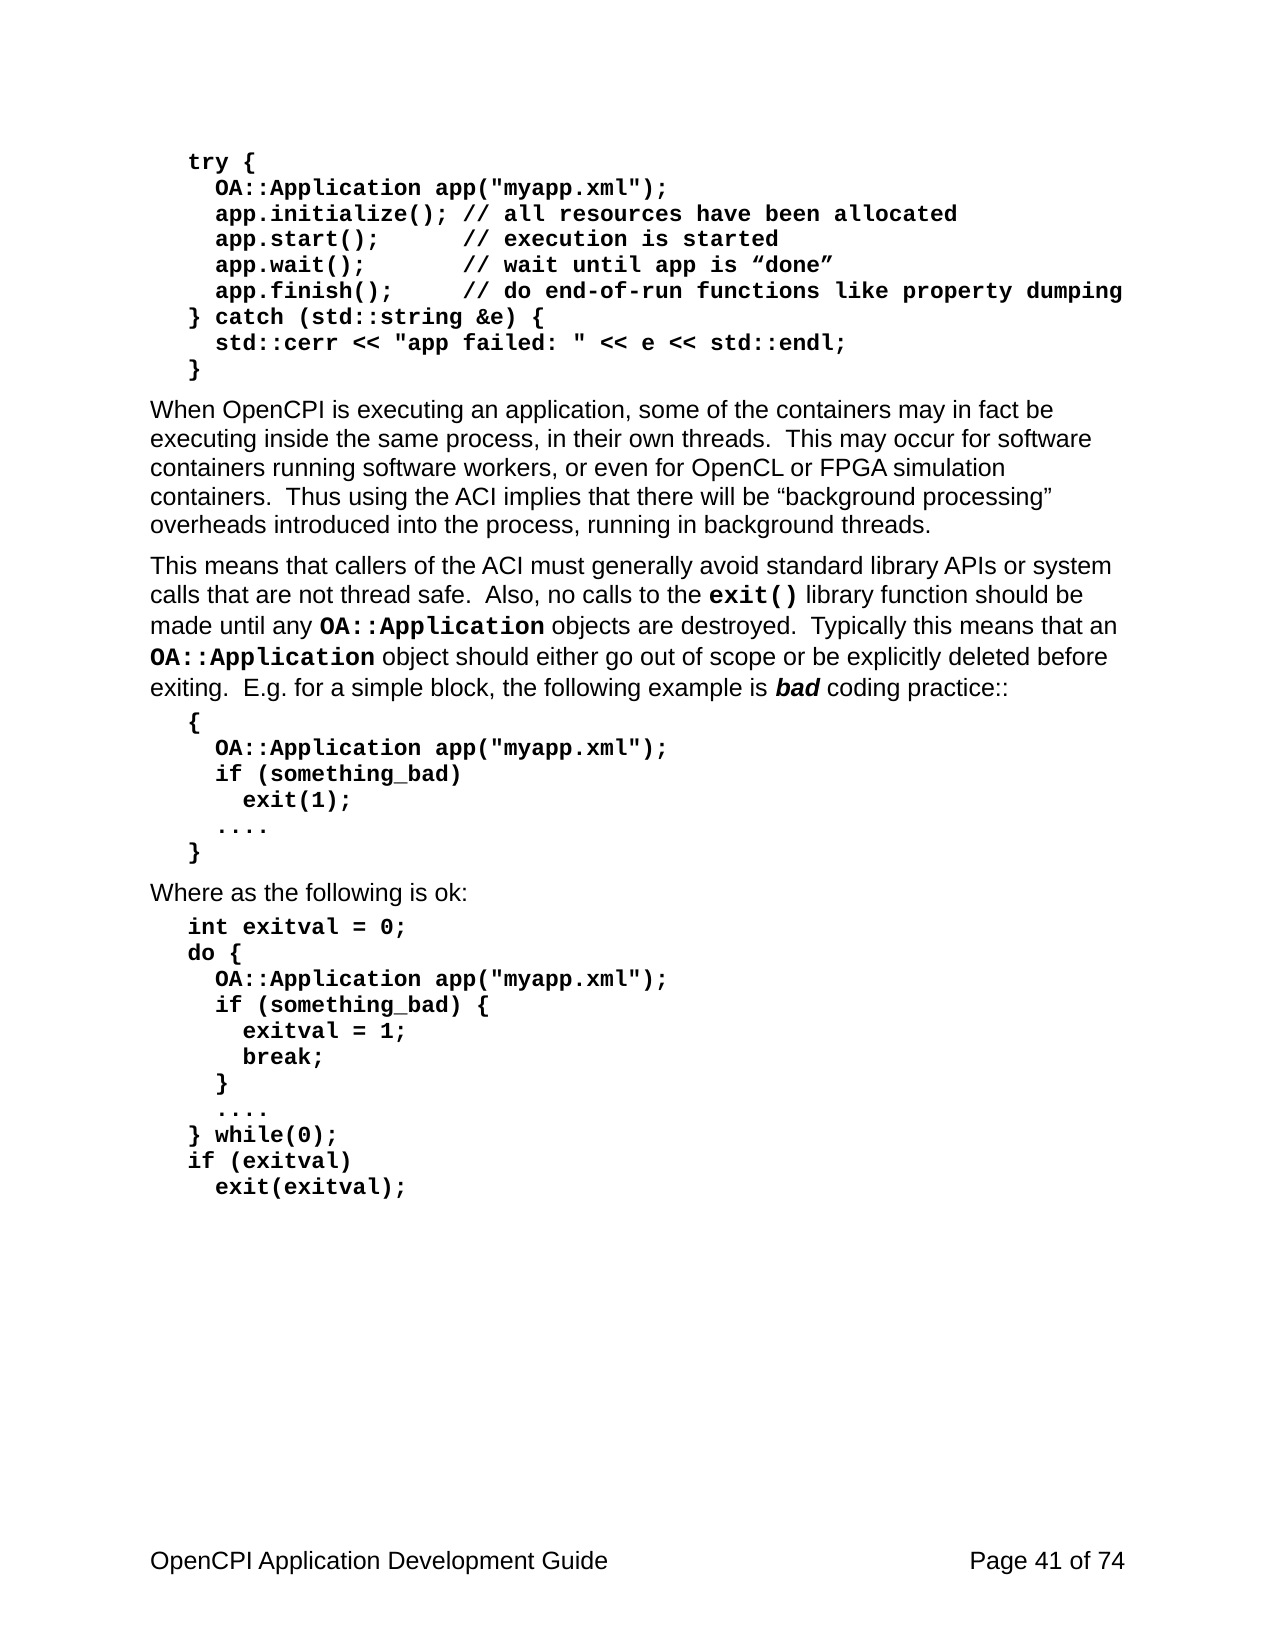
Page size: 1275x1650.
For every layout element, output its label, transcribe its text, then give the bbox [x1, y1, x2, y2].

text { OA::Application app("myapp.xml"); if (something_bad) exit(1); .... } [187, 710, 1125, 866]
text This means that callers of the ACI must generally avoid standard library APIs or system calls that are not thread safe. Also, no calls to the exit() library function should be made until any OA::Application objects are destroyed. Typically this means that an OA::Application object should either go out of scope or be explicitly deleted before exiting. E.g. for a simple block, the following example is bad coding practice:: [150, 551, 1125, 701]
text int exitval = 0; do { OA::Application app("myapp.xml"); if (something_bad) { exitval = 1; break; } .... } while(0); if (exitval) exit(exitval); [187, 916, 1125, 1201]
text try { OA::Application app("myapp.xml"); app.initialize(); // all resources have been allocated app.start(); // execution is started app.wait(); // wait until app is “done” app.finish(); // do end-of-run functions like property dumping } catch (std::string &e) { std::cerr << "app failed: " << e << std::endl; } [187, 150, 1125, 383]
text When OpenCPI is executing an application, some of the containers may in fact be executing inside the same process, in their own threads. This may occur for software containers running software workers, or even for OpenCL or FPGA simulation containers. Thus using the ACI implies that there will be “background processing” overheads introduced into the process, running in background threads. [150, 395, 1125, 539]
text Where as the following is ok: [150, 878, 1125, 907]
